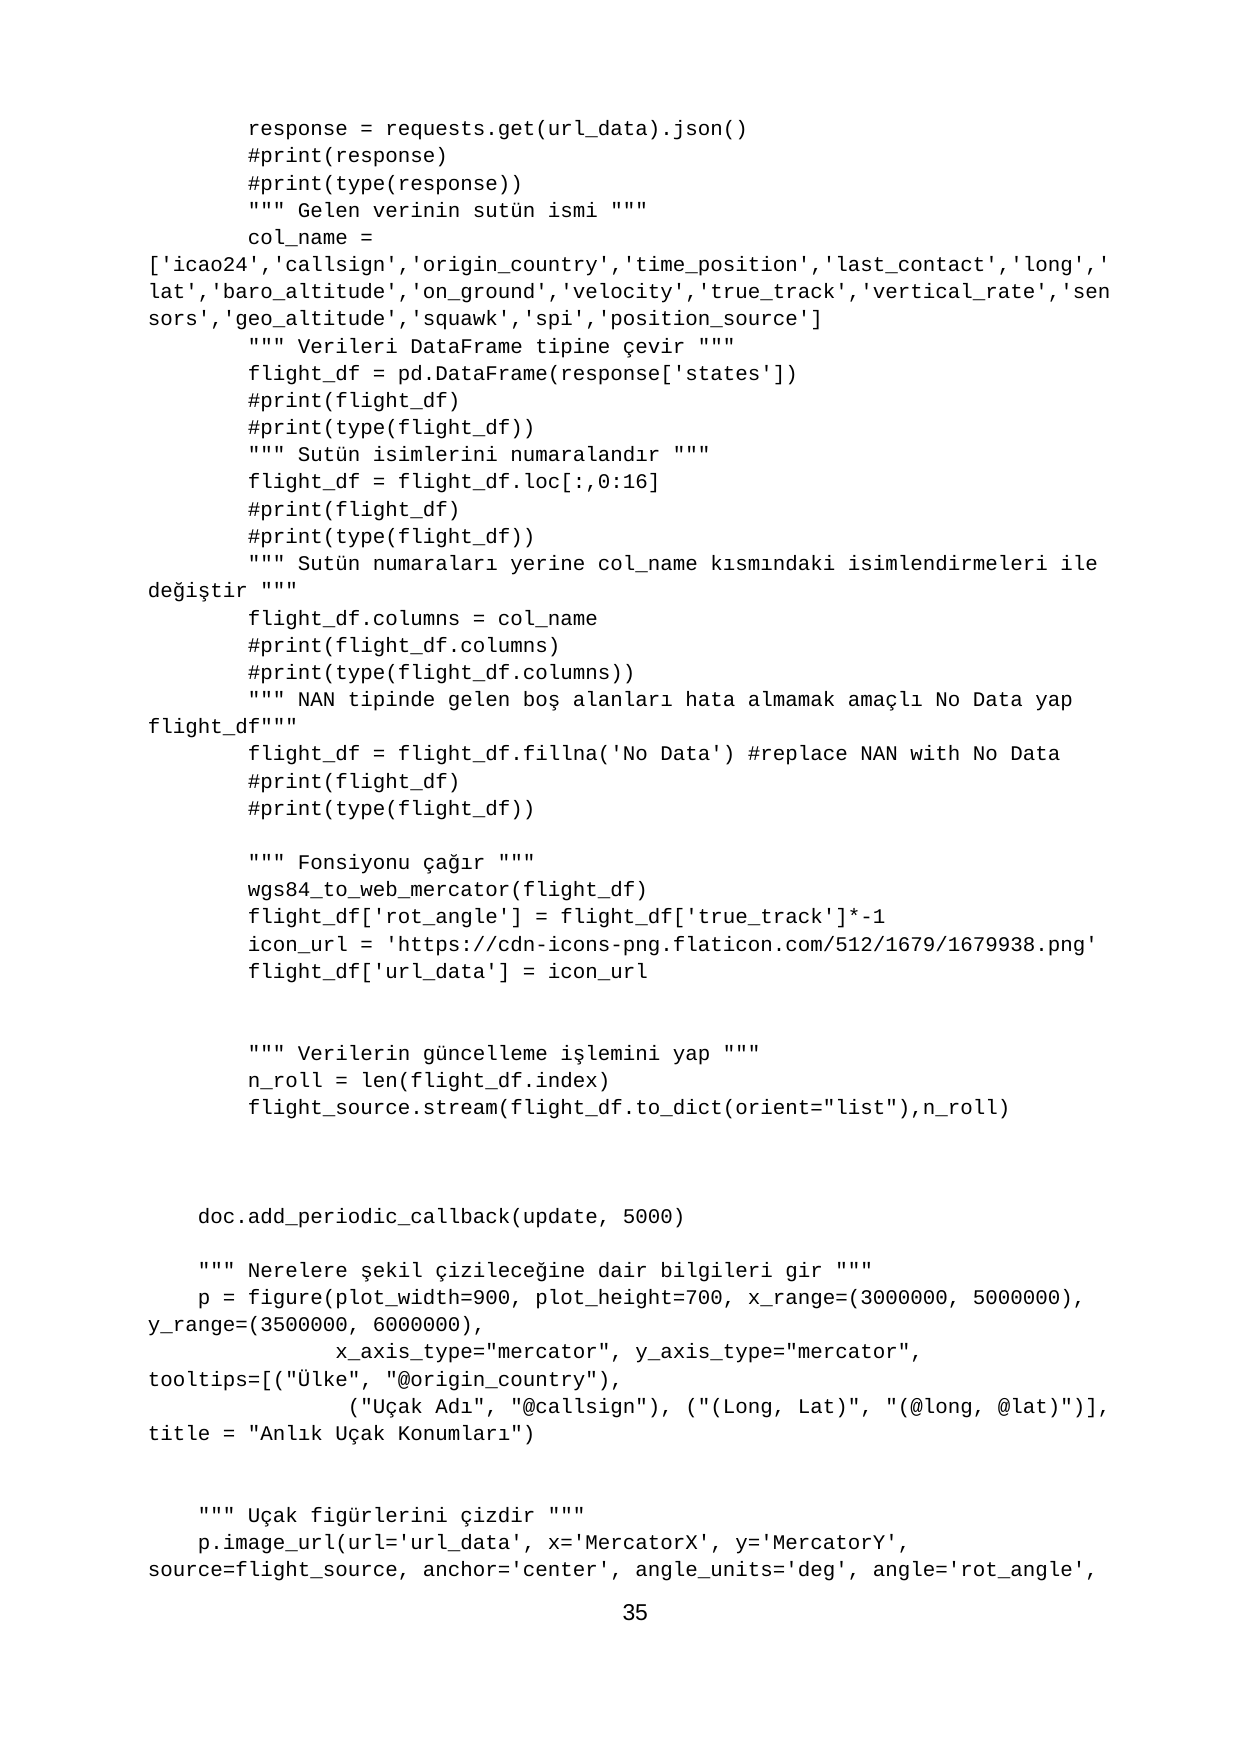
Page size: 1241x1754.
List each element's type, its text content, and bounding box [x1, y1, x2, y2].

text n_roll = len(flight_df.index) [148, 1070, 1122, 1093]
text """ Sutün isimlerini numaralandır """ [148, 444, 1122, 468]
text #print(flight_df) [148, 771, 1122, 794]
text flight_df = pd.DataFrame(response['states']) [148, 363, 1122, 386]
text ("Uçak Adı", "@callsign"), ("(Long, Lat)", "(@long, @lat)")], title = "Anlık Uçak Konumları") [148, 1396, 1122, 1447]
text #print(flight_df.columns) [148, 635, 1122, 658]
text p = figure(plot_width=900, plot_height=700, x_range=(3000000, 5000000), y_range=(3500000, 6000000), [148, 1287, 1122, 1338]
text """ Verilerin güncelleme işlemini yap """ [148, 1042, 1122, 1066]
text p.image_url(url='url_data', x='MercatorX', y='MercatorY', source=flight_source, anchor='center', angle_units='deg', angle='rot_angle', [148, 1532, 1122, 1583]
text flight_df['rot_angle'] = flight_df['true_track']*-1 [148, 907, 1122, 930]
text icon_url = 'https://cdn-icons-png.flaticon.com/512/1679/1679938.png' [148, 934, 1122, 957]
text """ Fonsiyonu çağır """ [148, 852, 1122, 876]
text x_axis_type="mercator", y_axis_type="mercator", tooltips=[("Ülke", "@origin_country"), [148, 1342, 1122, 1392]
text """ Uçak figürlerini çizdir """ [148, 1505, 1122, 1528]
text flight_df['url_data'] = icon_url [148, 961, 1122, 984]
text """ Verileri DataFrame tipine çevir """ [148, 336, 1122, 359]
text #print(type(flight_df)) [148, 417, 1122, 441]
text #print(type(flight_df.columns)) [148, 662, 1122, 686]
text flight_source.stream(flight_df.to_dict(orient="list"),n_roll) [148, 1097, 1122, 1121]
text #print(type(response)) [148, 172, 1122, 196]
text """ Gelen verinin sutün ismi """ [148, 200, 1122, 223]
text #print(type(flight_df)) [148, 526, 1122, 549]
text response = requests.get(url_data).json() [148, 118, 1122, 142]
text flight_df.columns = col_name [148, 607, 1122, 631]
text """ Sutün numaraları yerine col_name kısmındaki isimlendirmeleri ile değiştir """ [148, 553, 1122, 604]
text doc.add_periodic_callback(update, 5000) [148, 1206, 1122, 1229]
text col_name = ['icao24','callsign','origin_country','time_position','last_contact','long','lat','baro_altitude','on_ground','velocity','true_track','vertical_rate','sensors','geo_altitude','squawk','spi','position_source'] [148, 227, 1122, 332]
text """ NAN tipinde gelen boş alanları hata almamak amaçlı No Data yap flight_df""" [148, 689, 1122, 740]
text #print(flight_df) [148, 390, 1122, 414]
text #print(type(flight_df)) [148, 798, 1122, 821]
text """ Nerelere şekil çizileceğine dair bilgileri gir """ [148, 1260, 1122, 1284]
text #print(response) [148, 145, 1122, 169]
text wgs84_to_web_mercator(flight_df) [148, 879, 1122, 903]
text #print(flight_df) [148, 499, 1122, 522]
text flight_df = flight_df.loc[:,0:16] [148, 472, 1122, 495]
text flight_df = flight_df.fillna('No Data') #replace NAN with No Data [148, 743, 1122, 767]
